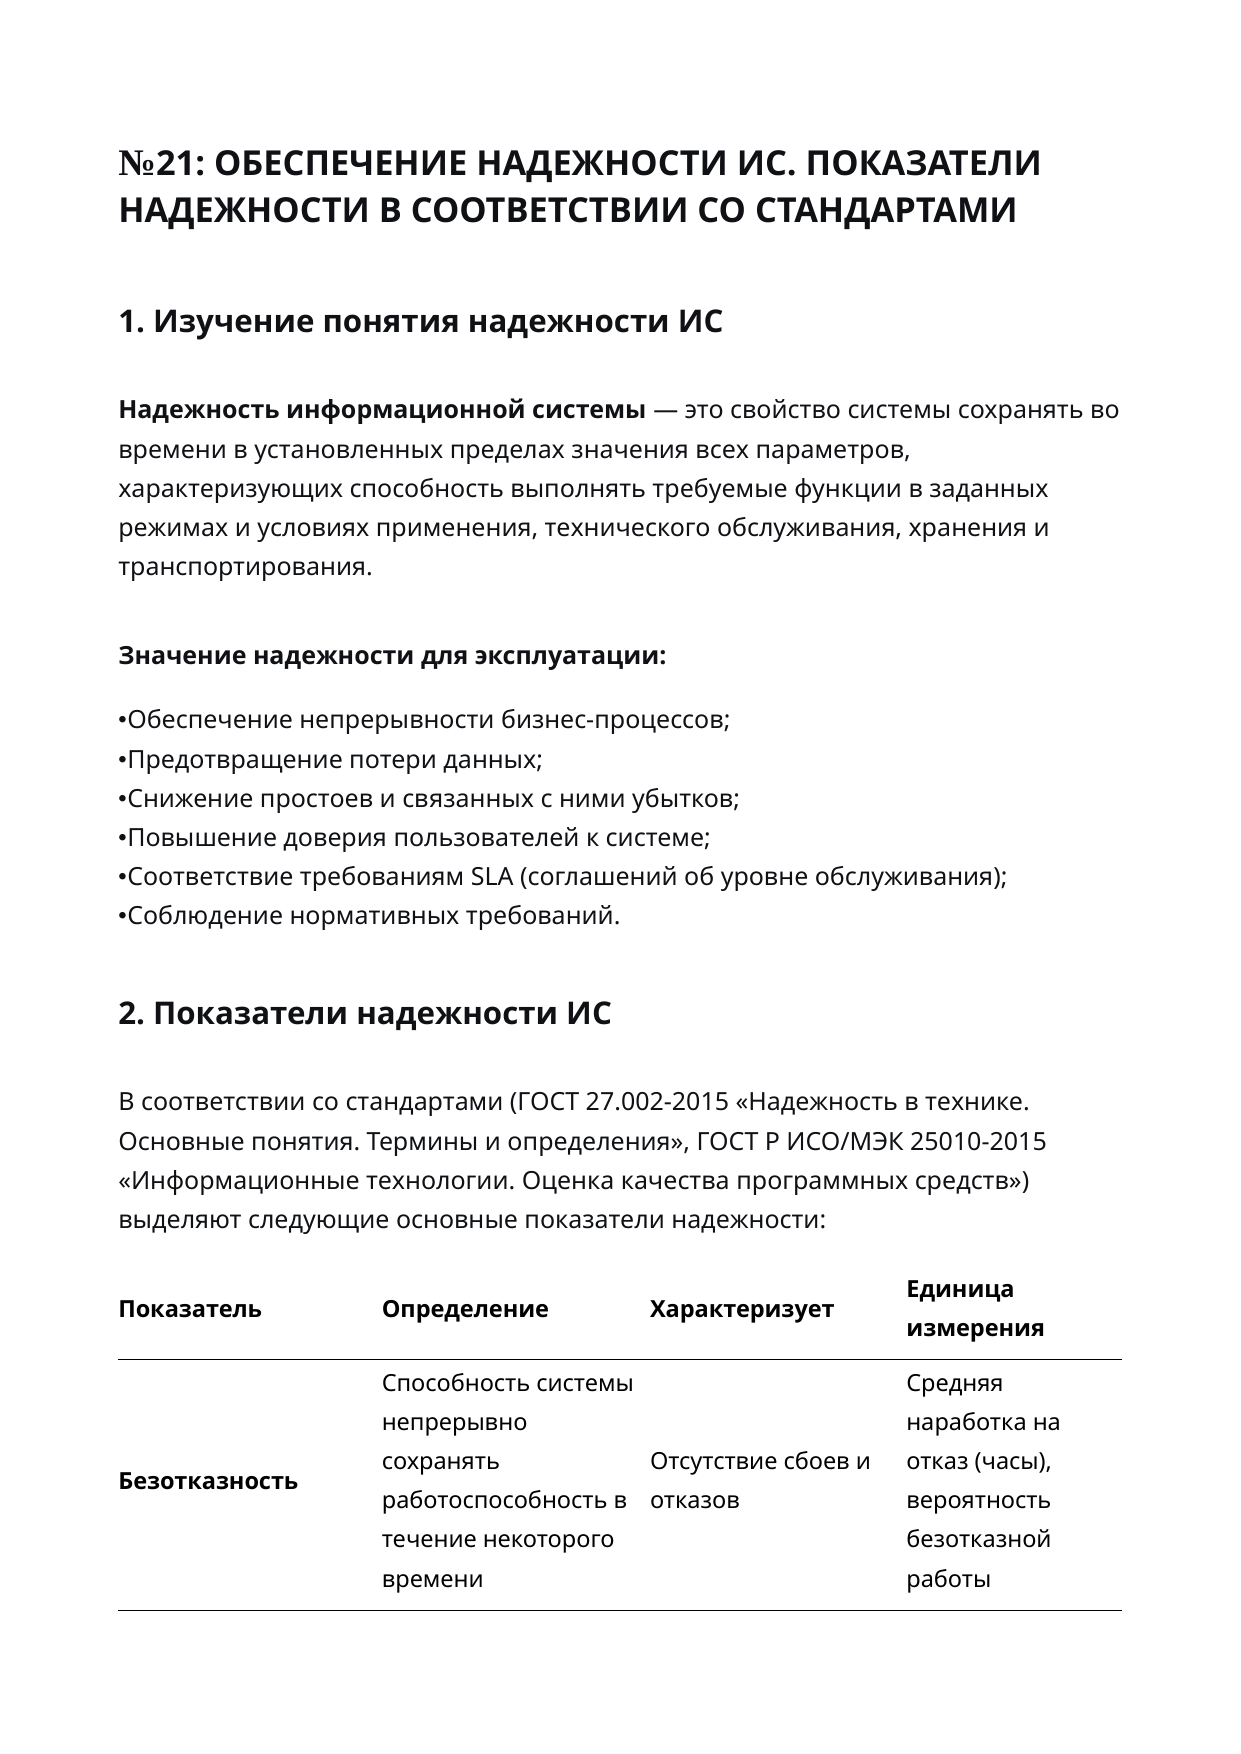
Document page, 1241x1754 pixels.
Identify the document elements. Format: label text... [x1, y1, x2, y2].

list Соблюдение нормативных требований. [118, 898, 1122, 932]
subtitle 1. Изучение понятия надежности ИС [118, 295, 1122, 342]
text Значение надежности для эксплуатации: [118, 638, 1122, 672]
text Надежность информационной системы — это свойство системы сохранять во времени в установленных пределах значения всех параметров, характеризующих способность выполнять требуемые функции в заданных режимах и условиях применения, технического обслуживания, хранения и транспортирования. [118, 392, 1122, 583]
list Снижение простоев и связанных с ними убытков; [118, 780, 1122, 814]
list Обеспечение непрерывности бизнес-процессов; [118, 702, 1122, 736]
table_header Показатель [118, 1266, 382, 1359]
list Соответствие требованиям SLA (соглашений об уровне обслуживания); [118, 859, 1122, 893]
subtitle 2. Показатели надежности ИС [118, 987, 1122, 1034]
text В соответствии со стандартами (ГОСТ 27.002-2015 «Надежность в технике. Основные понятия. Термины и определения», ГОСТ Р ИСО/МЭК 25010-2015 «Информационные технологии. Оценка качества программных средств») выделяют следующие основные показатели надежности: [118, 1084, 1122, 1236]
table_header Характеризует [650, 1266, 906, 1359]
subtitle №21: ОБЕСПЕЧЕНИЕ НАДЕЖНОСТИ ИС. ПОКАЗАТЕЛИ НАДЕЖНОСТИ В СООТВЕТСТВИИ СО СТАНДАРТАМИ [118, 139, 1122, 233]
list Предотвращение потери данных; [118, 741, 1122, 775]
table_header Определение [382, 1266, 650, 1359]
table_cell Средняя наработка на отказ (часы), вероятность безотказной работы [906, 1360, 1122, 1609]
table_cell Безотказность [118, 1360, 382, 1609]
list Повышение доверия пользователей к системе; [118, 819, 1122, 854]
table_cell Способность системы непрерывно сохранять работоспособность в течение некоторого времени [382, 1360, 650, 1609]
table_header Единица измерения [906, 1266, 1122, 1359]
table_cell Отсутствие сбоев и отказов [650, 1360, 906, 1609]
